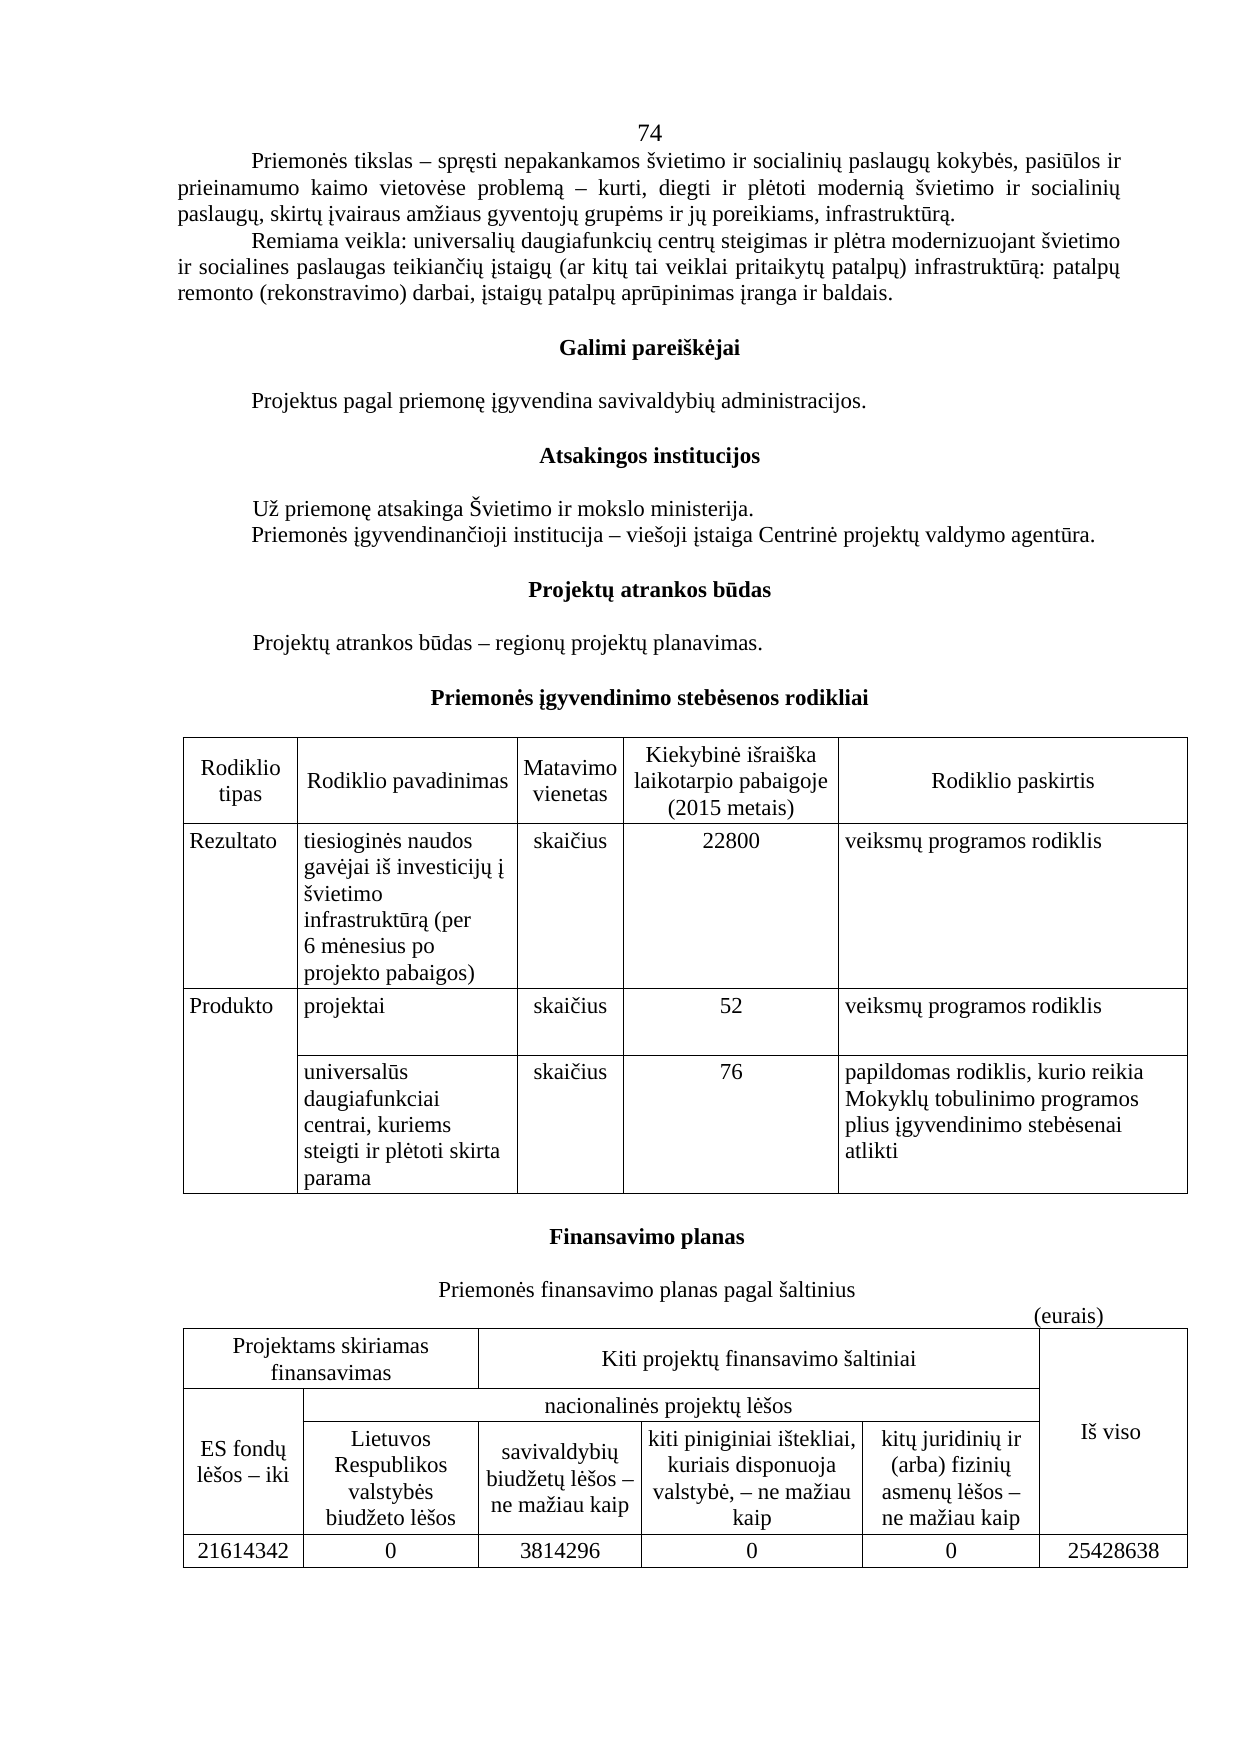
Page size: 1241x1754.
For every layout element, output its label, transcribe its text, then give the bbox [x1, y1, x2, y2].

table_cell universalūs daugiafunkciai centrai, kuriems steigti ir plėtoti skirta parama [298, 1056, 517, 1193]
table_cell kiti piniginiai ištekliai, kuriais disponuoja valstybė, – ne mažiau kaip [642, 1422, 862, 1533]
table_cell veiksmų programos rodiklis [839, 989, 1187, 1054]
table_cell 0 [863, 1535, 1039, 1567]
table_cell 0 [304, 1535, 478, 1567]
table_cell 0 [642, 1535, 862, 1567]
text Galimi pareiškėjai [177, 334, 1122, 361]
text Už priemonę atsakinga Švietimo ir mokslo ministerija. [177, 495, 1122, 521]
text (eurais) [1034, 1302, 1122, 1328]
table_cell 52 [624, 989, 838, 1054]
text Projektus pagal priemonę įgyvendina savivaldybių administracijos. [177, 387, 1122, 413]
table_header Kiekybinė išraiška laikotarpio pabaigoje (2015 metais) [624, 738, 838, 823]
table_cell 76 [624, 1056, 838, 1193]
table_header Kiti projektų finansavimo šaltiniai [479, 1329, 1039, 1388]
text Priemonės įgyvendinimo stebėsenos rodikliai [177, 684, 1122, 711]
table_header Matavimo vienetas [518, 738, 623, 823]
table_cell skaičius [518, 824, 623, 988]
text Projektų atrankos būdas [177, 576, 1122, 603]
table_cell 22800 [624, 824, 838, 988]
table_cell skaičius [518, 989, 623, 1054]
text Priemonės tikslas – spręsti nepakankamos švietimo ir socialinių paslaugų kokybės, pasiūlos ir prieinamumo kaimo vietovėse problemą – kurti, diegti ir plėtoti modernią švietimo ir socialinių paslaugų, skirtų įvairaus amžiaus gyventojų grupėms ir jų poreikiams, infrastruktūrą. [177, 148, 1122, 227]
table_cell nacionalinės projektų lėšos [304, 1389, 1039, 1421]
text Projektų atrankos būdas – regionų projektų planavimas. [177, 629, 1122, 656]
text Finansavimo planas [177, 1223, 1122, 1249]
table_cell Rezultato [184, 824, 297, 988]
table_header Rodiklio paskirtis [839, 738, 1187, 823]
table_cell veiksmų programos rodiklis [839, 824, 1187, 988]
table_cell kitų juridinių ir (arba) fizinių asmenų lėšos – ne mažiau kaip [863, 1422, 1039, 1533]
text Priemonės įgyvendinančioji institucija – viešoji įstaiga Centrinė projektų valdymo agentūra. [177, 521, 1122, 548]
table_cell skaičius [518, 1056, 623, 1193]
table_cell Produkto [184, 989, 297, 1193]
table_cell projektai [298, 989, 517, 1054]
table_cell 3814296 [479, 1535, 641, 1567]
table_cell tiesioginės naudos gavėjai iš investicijų į švietimo infrastruktūrą (per 6 mėnesius po projekto pabaigos) [298, 824, 517, 988]
table_cell savivaldybių biudžetų lėšos – ne mažiau kaip [479, 1422, 641, 1533]
text Atsakingos institucijos [177, 442, 1122, 469]
text Remiama veikla: universalių daugiafunkcių centrų steigimas ir plėtra modernizuojant švietimo ir socialines paslaugas teikiančių įstaigų (ar kitų tai veiklai pritaikytų patalpų) infrastruktūrą: patalpų remonto (rekonstravimo) darbai, įstaigų patalpų aprūpinimas įranga ir baldais. [177, 227, 1122, 306]
table_header Rodiklio tipas [184, 738, 297, 823]
table_cell Lietuvos Respublikos valstybės biudžeto lėšos [304, 1422, 478, 1533]
table_header Iš viso [1040, 1329, 1187, 1533]
table_cell 21614342 [184, 1535, 303, 1567]
table_cell papildomas rodiklis, kurio reikia Mokyklų tobulinimo programos plius įgyvendinimo stebėsenai atlikti [839, 1056, 1187, 1193]
table_cell ES fondų lėšos – iki [184, 1389, 303, 1533]
table_cell 25428638 [1040, 1535, 1187, 1567]
table_header Projektams skiriamas finansavimas [184, 1329, 478, 1388]
text Priemonės finansavimo planas pagal šaltinius [177, 1276, 1122, 1302]
table_header Rodiklio pavadinimas [298, 738, 517, 823]
